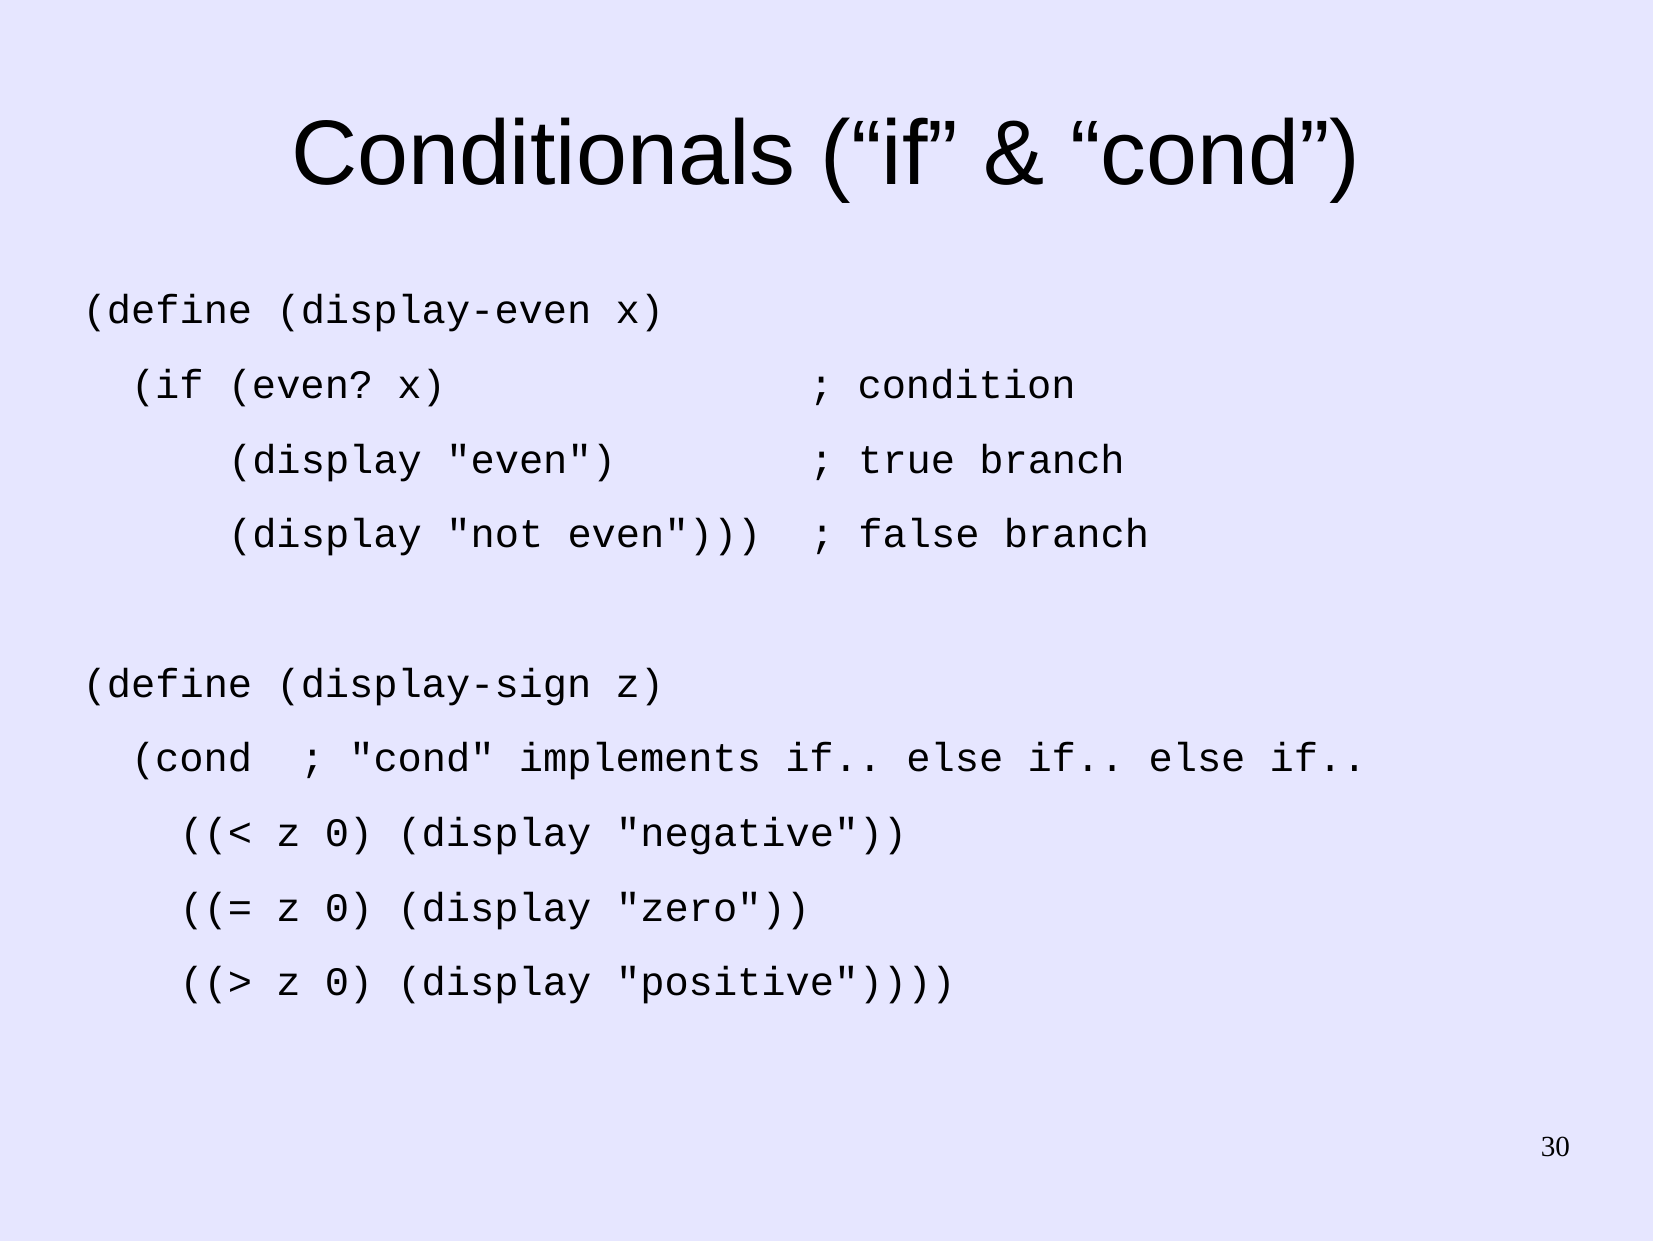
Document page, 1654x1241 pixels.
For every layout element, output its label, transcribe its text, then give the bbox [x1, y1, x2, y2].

title Conditionals (“if” & “cond”) [82, 49, 1571, 257]
list (define (display-even x) (if (even? x) ; condition (display "even") ; true branch (display "not even"))) ; false branch (define (display-sign z) (cond ; "cond" implements if.. else if.. else if.. ((< z 0) (display "negative")) ((= z 0) (display "zero")) ((> z 0) (display "positive")))) [82, 290, 1538, 1010]
